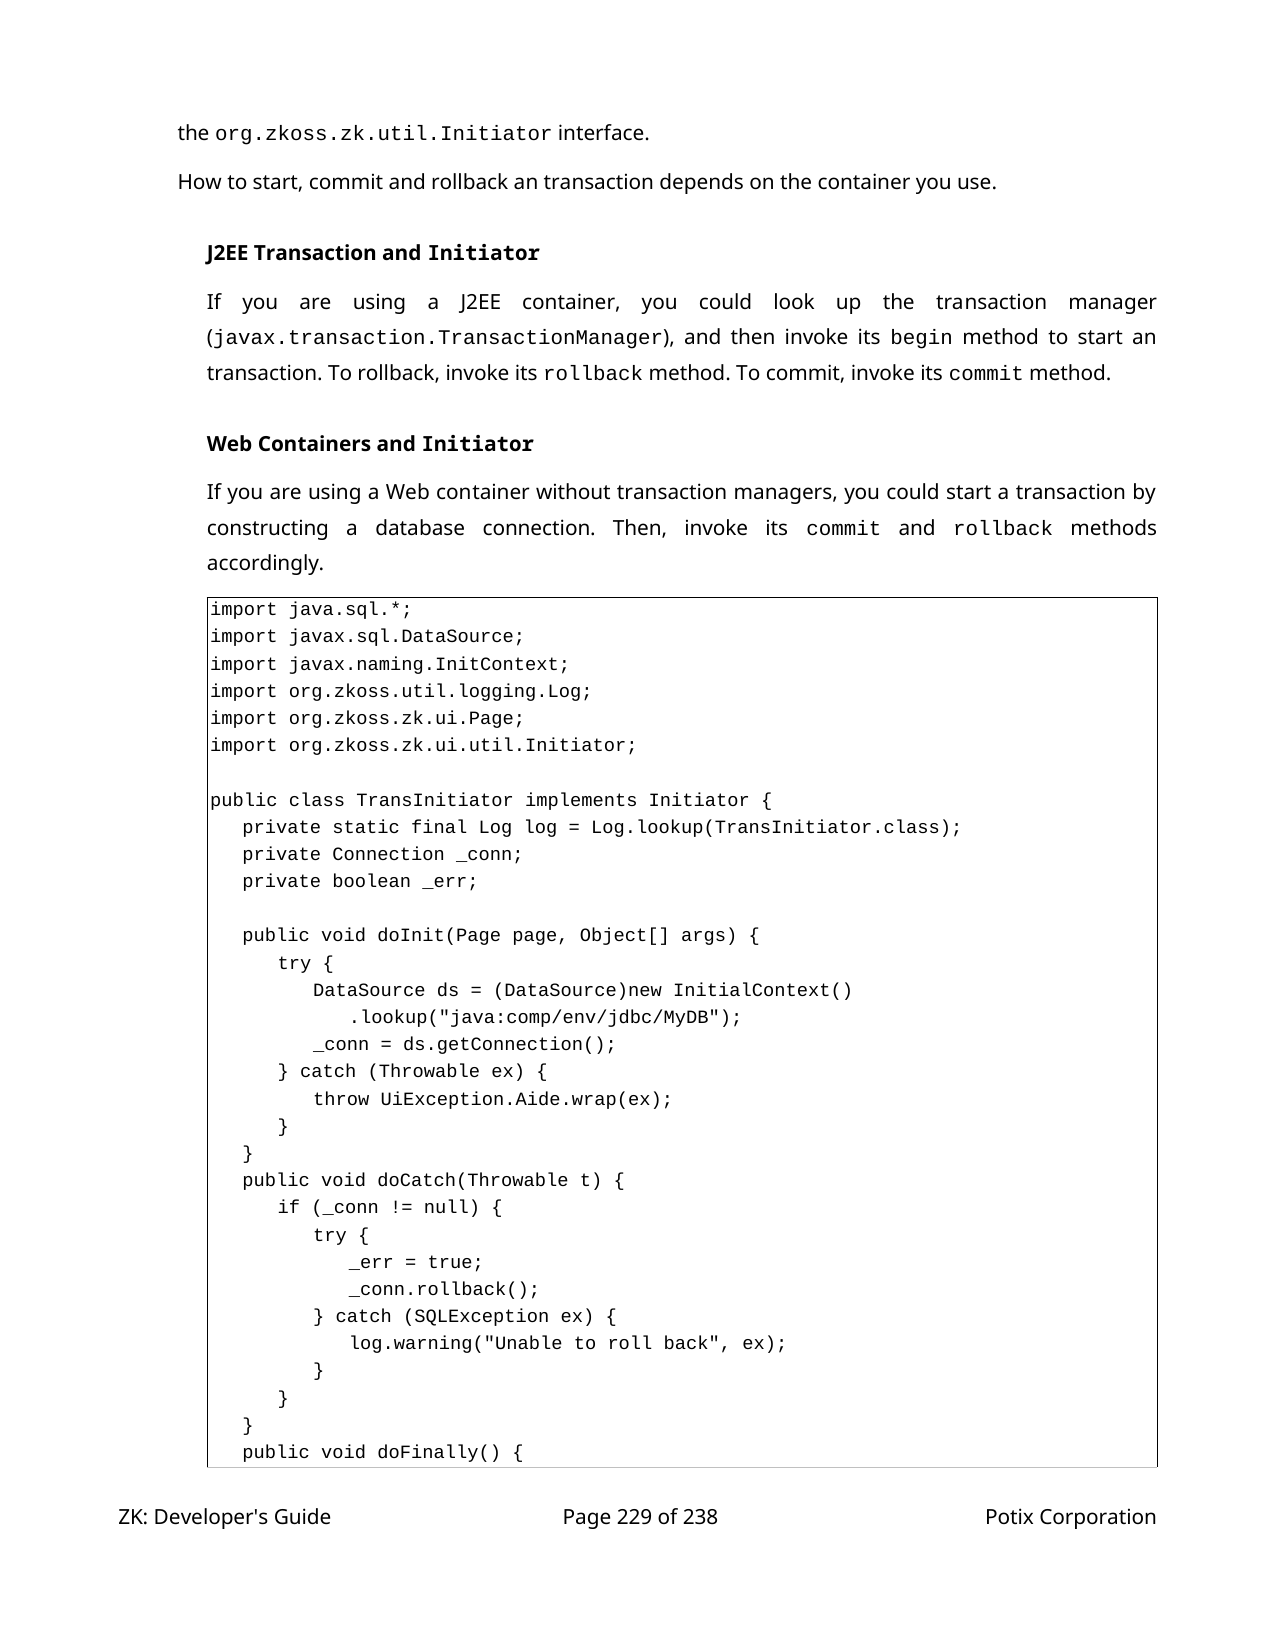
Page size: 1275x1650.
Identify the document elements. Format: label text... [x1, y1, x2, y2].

text public void doInit(Page page, Object[] args) { [208, 923, 1157, 948]
text the org.zkoss.zk.util.Initiator interface. [177, 118, 1157, 147]
text if (_conn != null) { [208, 1195, 1157, 1219]
text private Connection _conn; [208, 842, 1157, 866]
text } [208, 1358, 1157, 1383]
text import org.zkoss.util.logging.Log; [208, 679, 1157, 703]
text public class TransInitiator implements Initiator { [208, 787, 1157, 812]
text } [208, 1386, 1157, 1410]
text .lookup("java:comp/env/jdbc/MyDB"); [208, 1005, 1157, 1029]
text } [208, 1141, 1157, 1165]
text } [208, 1413, 1157, 1437]
text _conn.rollback(); [208, 1277, 1157, 1301]
text public void doFinally() { [208, 1440, 1157, 1467]
text If you are using a J2EE container, you could look up the transaction manager (javax.transaction.TransactionManager), and then invoke its begin method to start an transaction. To rollback, invoke its rollback method. To commit, invoke its commit method. [207, 287, 1157, 386]
subtitle J2EE Transaction and Initiator [207, 238, 1157, 266]
text DataSource ds = (DataSource)new InitialContext() [208, 978, 1157, 1002]
text public void doCatch(Throwable t) { [208, 1168, 1157, 1192]
text throw UiException.Aide.wrap(ex); [208, 1086, 1157, 1111]
text How to start, commit and rollback an transaction depends on the container you use. [177, 167, 1157, 196]
text If you are using a Web container without transaction managers, you could start a transaction by constructing a database connection. Then, invoke its commit and rollback methods accordingly. [207, 477, 1157, 576]
text import javax.sql.DataSource; [208, 624, 1157, 648]
text } [208, 1114, 1157, 1138]
text } catch (SQLException ex) { [208, 1304, 1157, 1328]
text _conn = ds.getConnection(); [208, 1032, 1157, 1056]
text import org.zkoss.zk.ui.Page; [208, 706, 1157, 730]
text import javax.naming.InitContext; [208, 651, 1157, 676]
text private static final Log log = Log.lookup(TransInitiator.class); [208, 814, 1157, 839]
text import org.zkoss.zk.ui.util.Initiator; [208, 733, 1157, 757]
text import java.sql.*; [208, 598, 1157, 621]
text } catch (Throwable ex) { [208, 1059, 1157, 1083]
text private boolean _err; [208, 869, 1157, 893]
subtitle Web Containers and Initiator [207, 429, 1157, 457]
text try { [208, 1222, 1157, 1247]
text log.warning("Unable to roll back", ex); [208, 1331, 1157, 1355]
text _err = true; [208, 1249, 1157, 1274]
text try { [208, 951, 1157, 975]
